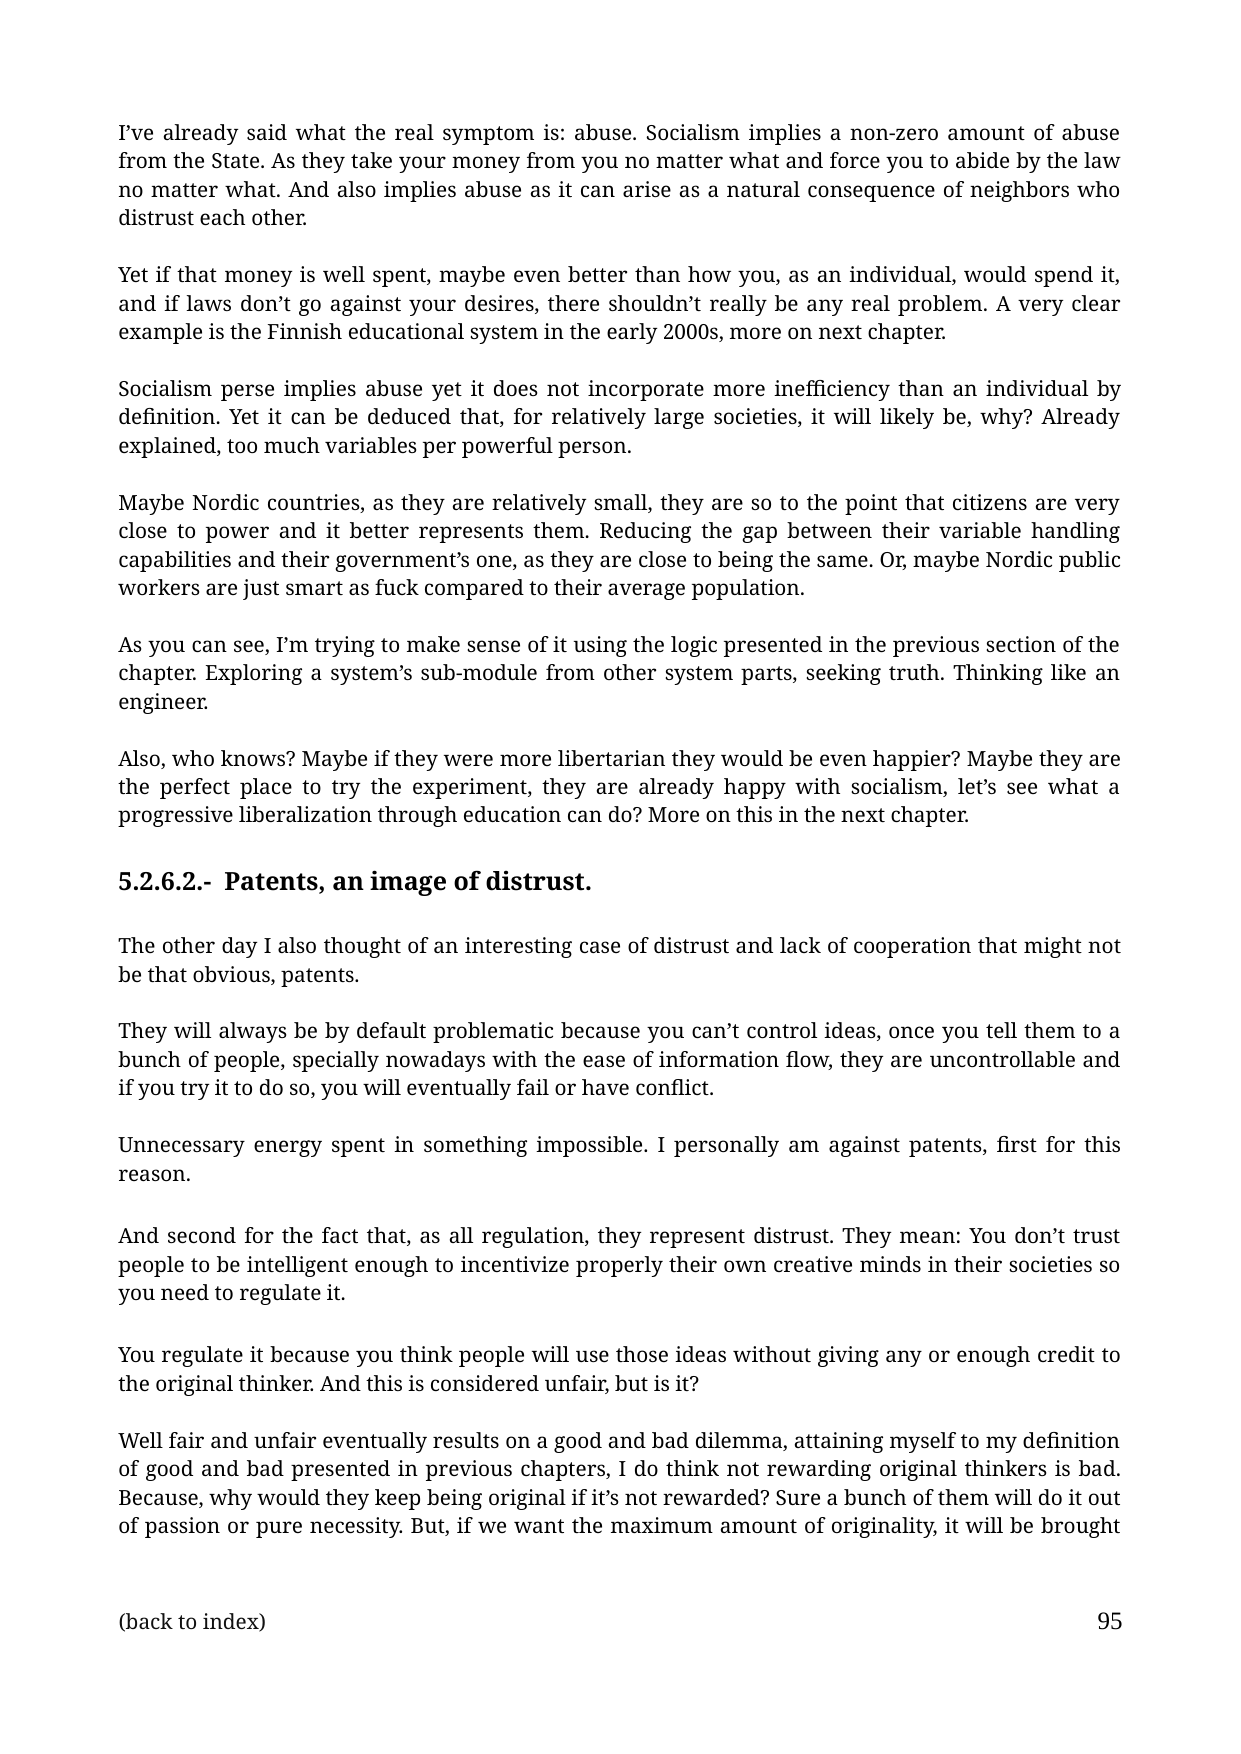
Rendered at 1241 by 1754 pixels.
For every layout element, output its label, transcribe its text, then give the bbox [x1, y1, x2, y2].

text And second for the fact that, as all regulation, they represent distrust. They mean: You don’t trust people to be intelligent enough to incentivize properly their own creative minds in their societies so you need to regulate it. [118, 1221, 1122, 1307]
text As you can see, I’m trying to make sense of it using the logic presented in the previous section of the chapter. Exploring a system’s sub-module from other system parts, seeking truth. Thinking like an engineer. [118, 630, 1122, 715]
text Well fair and unfair eventually results on a good and bad dilemma, attaining myself to my definition of good and bad presented in previous chapters, I do think not rewarding original thinkers is bad. Because, why would they keep being original if it’s not rewarded? Sure a bunch of them will do it out of passion or pure necessity. But, if we want the maximum amount of originality, it will be brought [118, 1426, 1122, 1540]
text I’ve already said what the real symptom is: abuse. Socialism implies a non-zero amount of abuse from the State. As they take your money from you no matter what and force you to abide by the law no matter what. And also implies abuse as it can arise as a natural consequence of neighbors who distrust each other. [118, 118, 1122, 232]
text Also, who knows? Maybe if they were more libertarian they would be even happier? Maybe they are the perfect place to try the experiment, they are already happy with socialism, let’s see what a progressive liberalization through education can do? More on this in the next chapter. [118, 744, 1122, 829]
text You regulate it because you think people will use those ideas without giving any or enough credit to the original thinker. And this is considered unfair, but is it? [118, 1341, 1122, 1397]
text Yet if that money is well spent, maybe even better than how you, as an individual, would spend it, and if laws don’t go against your desires, there shouldn’t really be any real problem. A very clear example is the Finnish educational system in the early 2000s, more on next chapter. [118, 260, 1122, 346]
text 5.2.6.2.- Patents, an image of distrust. [118, 863, 1122, 897]
text They will always be by default problematic because you can’t control ideas, once you tell them to a bunch of people, specially nowadays with the ease of information flow, they are uncontrollable and if you try it to do so, you will eventually fail or have conflict. [118, 1017, 1122, 1102]
text Maybe Nordic countries, as they are relatively small, they are so to the point that citizens are very close to power and it better represents them. Reducing the gap between their variable handling capabilities and their government’s one, as they are close to being the same. Or, maybe Nordic public workers are just smart as fuck compared to their average population. [118, 488, 1122, 602]
text Socialism perse implies abuse yet it does not incorporate more inefficiency than an individual by definition. Yet it can be deduced that, for relatively large societies, it will likely be, why? Already explained, too much variables per powerful person. [118, 374, 1122, 459]
text The other day I also thought of an interesting case of distrust and lack of cooperation that might not be that obvious, patents. [118, 931, 1122, 988]
text Unnecessary energy spent in something impossible. I personally am against patents, first for this reason. [118, 1130, 1122, 1187]
